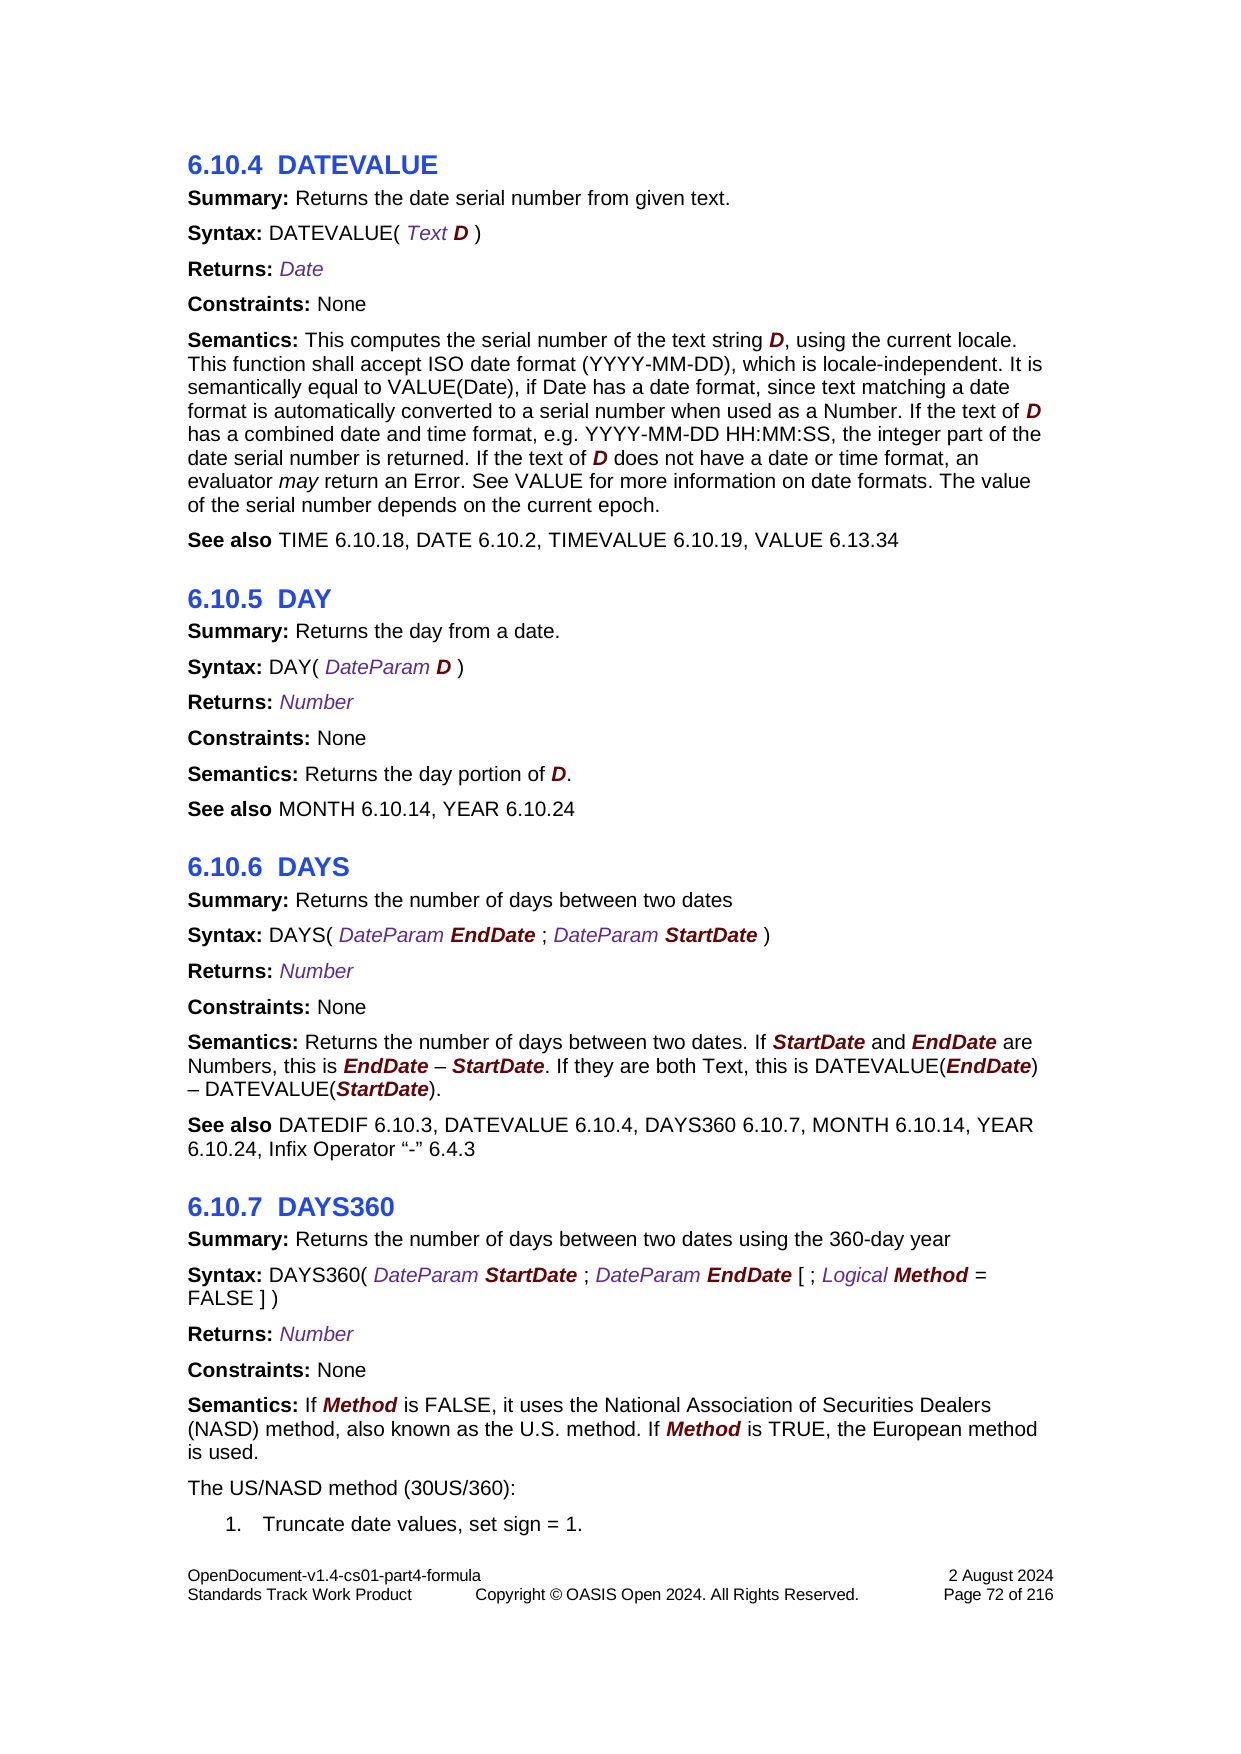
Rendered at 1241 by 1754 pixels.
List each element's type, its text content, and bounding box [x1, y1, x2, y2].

text Constraints: None [187, 1358, 1053, 1382]
text The US/NASD method (30US/360): [187, 1476, 1053, 1500]
subtitle DAYS360 [187, 1192, 1053, 1222]
text Constraints: None [187, 293, 1053, 316]
text Summary: Returns the day from a date. [187, 619, 1053, 643]
text Semantics: Returns the number of days between two dates. If StartDate and EndDate are Numbers, this is EndDate – StartDate. If they are both Text, this is DATEVALUE(EndDate) – DATEVALUE(StartDate). [187, 1031, 1053, 1101]
text Syntax: DATEVALUE( Text D ) [187, 222, 1053, 245]
text Semantics: This computes the serial number of the text string D, using the current locale. This function shall accept ISO date format (YYYY-MM-DD), which is locale-independent. It is semantically equal to VALUE(Date), if Date has a date format, since text matching a date format is automatically converted to a serial number when used as a Number. If the text of D has a combined date and time format, e.g. YYYY-MM-DD HH:MM:SS, the integer part of the date serial number is returned. If the text of D does not have a date or time format, an evaluator may return an Error. See VALUE for more information on date formats. The value of the serial number depends on the current epoch. [187, 328, 1053, 517]
text Constraints: None [187, 726, 1053, 750]
text See also MONTH 6.10.14, YEAR 6.10.24 [187, 798, 1053, 821]
text Summary: Returns the number of days between two dates [187, 888, 1053, 912]
text Summary: Returns the date serial number from given text. [187, 186, 1053, 209]
text Summary: Returns the number of days between two dates using the 360-day year [187, 1228, 1053, 1251]
text Returns: Date [187, 257, 1053, 281]
list Truncate date values, set sign = 1. [225, 1512, 1053, 1536]
text Semantics: If Method is FALSE, it uses the National Association of Securities Dealers (NASD) method, also known as the U.S. method. If Method is TRUE, the European method is used. [187, 1394, 1053, 1464]
text Syntax: DAY( DateParam D ) [187, 655, 1053, 679]
text Returns: Number [187, 691, 1053, 714]
subtitle DAYS [187, 852, 1053, 882]
subtitle DATEVALUE [187, 150, 1053, 180]
text See also TIME 6.10.18, DATE 6.10.2, TIMEVALUE 6.10.19, VALUE 6.13.34 [187, 529, 1053, 552]
text Syntax: DAYS360( DateParam StartDate ; DateParam EndDate [ ; Logical Method = FALSE ] ) [187, 1263, 1053, 1310]
text Syntax: DAYS( DateParam EndDate ; DateParam StartDate ) [187, 924, 1053, 947]
text See also DATEDIF 6.10.3, DATEVALUE 6.10.4, DAYS360 6.10.7, MONTH 6.10.14, YEAR 6.10.24, Infix Operator “-” 6.4.3 [187, 1113, 1053, 1161]
text Semantics: Returns the day portion of D. [187, 762, 1053, 786]
text Returns: Number [187, 1322, 1053, 1346]
subtitle DAY [187, 583, 1053, 613]
text Constraints: None [187, 995, 1053, 1019]
text Returns: Number [187, 959, 1053, 983]
